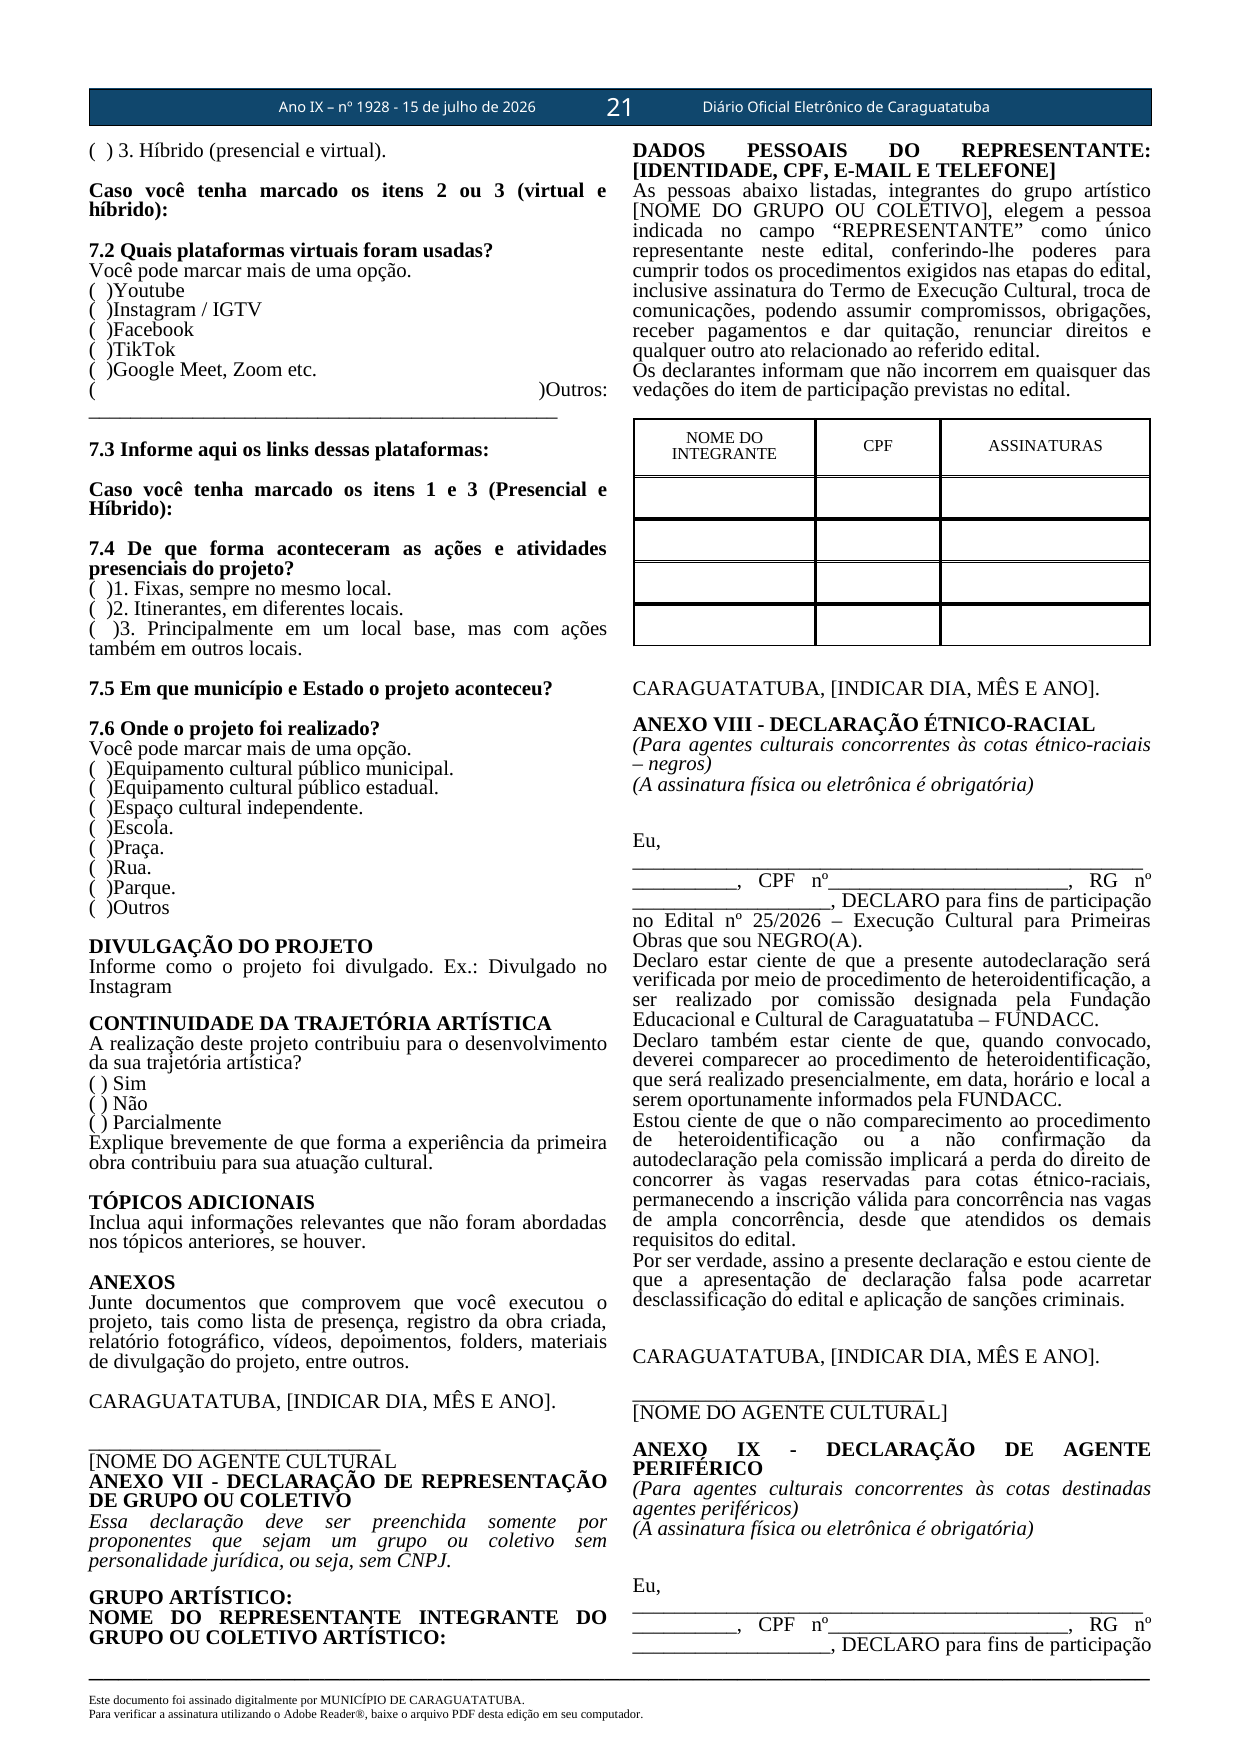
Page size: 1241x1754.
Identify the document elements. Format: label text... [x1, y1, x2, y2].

text Caso você tenha marcado os itens 2 ou 3 (virtual e híbrido): [88, 182, 608, 221]
text ( )Outros: _____________________________________________ [88, 381, 608, 421]
text Eu, ___________________________________________________________, CPF nº_______________________, RG nº ___________________, DECLARO para fins de participação no Edital nº 25/2026 – Execução Cultural para Primeiras Obras que sou NEGRO(A). [632, 832, 1152, 952]
text ( )Facebook [88, 321, 608, 341]
text (Para agentes culturais concorrentes às cotas étnico-raciais – negros) [632, 736, 1152, 775]
table_cell [817, 563, 939, 602]
text As pessoas abaixo listadas, integrantes do grupo artístico [NOME DO GRUPO OU COLETIVO], elegem a pessoa indicada no campo “REPRESENTANTE” como único representante neste edital, conferindo-lhe poderes para cumprir todos os procedimentos exigidos nas etapas do edital, inclusive assinatura do Termo de Execução Cultural, troca de comunicações, podendo assumir compromissos, obrigações, receber pagamentos e dar quitação, renunciar direitos e qualquer outro ato relacionado ao referido edital. [632, 182, 1152, 362]
text 7.3 Informe aqui os links dessas plataformas: [88, 440, 608, 460]
text ANEXO VIII - DECLARAÇÃO ÉTNICO-RACIAL [632, 716, 1152, 736]
table_cell [942, 606, 1149, 645]
text Essa declaração deve ser preenchida somente por proponentes que sejam um grupo ou coletivo sem personalidade jurídica, ou seja, sem CNPJ. [88, 1512, 608, 1572]
table_cell [942, 521, 1149, 560]
text DADOS PESSOAIS DO REPRESENTANTE: [IDENTIDADE, CPF, E-MAIL E TELEFONE] [632, 142, 1152, 182]
text Por ser verdade, assino a presente declaração e estou ciente de que a apresentação de declaração falsa pode acarretar desclassificação do edital e aplicação de sanções criminais. [632, 1251, 1152, 1311]
text Inclua aqui informações relevantes que não foram abordadas nos tópicos anteriores, se houver. [88, 1213, 608, 1253]
table_cell [942, 478, 1149, 517]
text ANEXOS [88, 1273, 608, 1293]
table_cell [635, 478, 814, 517]
text ( )2. Itinerantes, em diferentes locais. [88, 600, 608, 620]
text (Para agentes culturais concorrentes às cotas destinadas agentes periféricos) [632, 1480, 1152, 1520]
text ( )Parque. [88, 878, 608, 898]
text (A assinatura física ou eletrônica é obrigatória) [632, 1520, 1152, 1540]
text ____________________________ [88, 1433, 608, 1453]
text [NOME DO AGENTE CULTURAL [88, 1453, 608, 1473]
text Declaro também estar ciente de que, quando convocado, deverei comparecer ao procedimento de heteroidentificação, que será realizado presencialmente, em data, horário e local a serem oportunamente informados pela FUNDACC. [632, 1031, 1152, 1111]
text ( ) 3. Híbrido (presencial e virtual). [88, 142, 608, 162]
text Estou ciente de que o não comparecimento ao procedimento de heteroidentificação ou a não confirmação da autodeclaração pela comissão implicará a perda do direito de concorrer às vagas reservadas para cotas étnico-raciais, permanecendo a inscrição válida para concorrência nas vagas de ampla concorrência, desde que atendidos os demais requisitos do edital. [632, 1111, 1152, 1251]
text ( )Instagram / IGTV [88, 301, 608, 321]
text ( )Youtube [88, 281, 608, 301]
text [NOME DO AGENTE CULTURAL] [632, 1404, 1152, 1424]
table_cell [817, 606, 939, 645]
table_cell [635, 521, 814, 560]
text Declaro estar ciente de que a presente autodeclaração será verificada por meio de procedimento de heteroidentificação, a ser realizado por comissão designada pela Fundação Educacional e Cultural de Caraguatatuba – FUNDACC. [632, 952, 1152, 1031]
table_header ASSINATURAS [942, 420, 1149, 475]
text ( )Espaço cultural independente. [88, 799, 608, 819]
text Você pode marcar mais de uma opção. [88, 739, 608, 759]
text ( )Rua. [88, 858, 608, 878]
text ( ) Parcialmente [88, 1114, 608, 1134]
text CONTINUIDADE DA TRAJETÓRIA ARTÍSTICA [88, 1014, 608, 1034]
text CARAGUATATUBA, [INDICAR DIA, MÊS E ANO]. [632, 1347, 1152, 1367]
text ( )TikTok [88, 341, 608, 361]
text ( ) Não [88, 1094, 608, 1114]
text (A assinatura física ou eletrônica é obrigatória) [632, 775, 1152, 795]
text 7.6 Onde o projeto foi realizado? [88, 719, 608, 739]
table_cell [817, 478, 939, 517]
text ( )Outros [88, 898, 608, 918]
text 7.2 Quais plataformas virtuais foram usadas? [88, 241, 608, 261]
text Explique brevemente de que forma a experiência da primeira obra contribuiu para sua atuação cultural. [88, 1134, 608, 1174]
text CARAGUATATUBA, [INDICAR DIA, MÊS E ANO]. [632, 679, 1152, 699]
text 7.4 De que forma aconteceram as ações e atividades presenciais do projeto? [88, 540, 608, 580]
table_cell [635, 606, 814, 645]
text DIVULGAÇÃO DO PROJETO [88, 938, 608, 958]
text CARAGUATATUBA, [INDICAR DIA, MÊS E ANO]. [88, 1393, 608, 1413]
text ( )Equipamento cultural público estadual. [88, 779, 608, 799]
text ( )Google Meet, Zoom etc. [88, 361, 608, 381]
text Junte documentos que comprovem que você executou o projeto, tais como lista de presença, registro da obra criada, relatório fotográfico, vídeos, depoimentos, folders, materiais de divulgação do projeto, entre outros. [88, 1293, 608, 1373]
table_cell [942, 563, 1149, 602]
table_header CPF [817, 420, 939, 475]
text GRUPO ARTÍSTICO: [88, 1589, 608, 1609]
text Os declarantes informam que não incorrem em quaisquer das vedações do item de participação previstas no edital. [632, 362, 1152, 401]
text ANEXO VII - DECLARAÇÃO DE REPRESENTAÇÃO DE GRUPO OU COLETIVO [88, 1473, 608, 1512]
text ____________________________ [632, 1384, 1152, 1404]
text 7.5 Em que município e Estado o projeto aconteceu? [88, 679, 608, 699]
text Você pode marcar mais de uma opção. [88, 261, 608, 281]
table_cell [635, 563, 814, 602]
text ( )Escola. [88, 819, 608, 839]
text ( )1. Fixas, sempre no mesmo local. [88, 580, 608, 600]
text Informe como o projeto foi divulgado. Ex.: Divulgado no Instagram [88, 958, 608, 998]
text ANEXO IX - DECLARAÇÃO DE AGENTE PERIFÉRICO [632, 1440, 1152, 1480]
table_header NOME DO INTEGRANTE [635, 420, 814, 475]
text Eu, ___________________________________________________________, CPF nº_______________________, RG nº ___________________, DECLARO para fins de participação [632, 1576, 1152, 1656]
text ( )Praça. [88, 839, 608, 858]
text ( )3. Principalmente em um local base, mas com ações também em outros locais. [88, 620, 608, 659]
text ( )Equipamento cultural público municipal. [88, 759, 608, 779]
text ( ) Sim [88, 1074, 608, 1094]
table_cell [817, 521, 939, 560]
text A realização deste projeto contribuiu para o desenvolvimento da sua trajetória artística? [88, 1034, 608, 1074]
text TÓPICOS ADICIONAIS [88, 1194, 608, 1213]
text NOME DO REPRESENTANTE INTEGRANTE DO GRUPO OU COLETIVO ARTÍSTICO: [88, 1609, 608, 1649]
text Caso você tenha marcado os itens 1 e 3 (Presencial e Híbrido): [88, 480, 608, 520]
